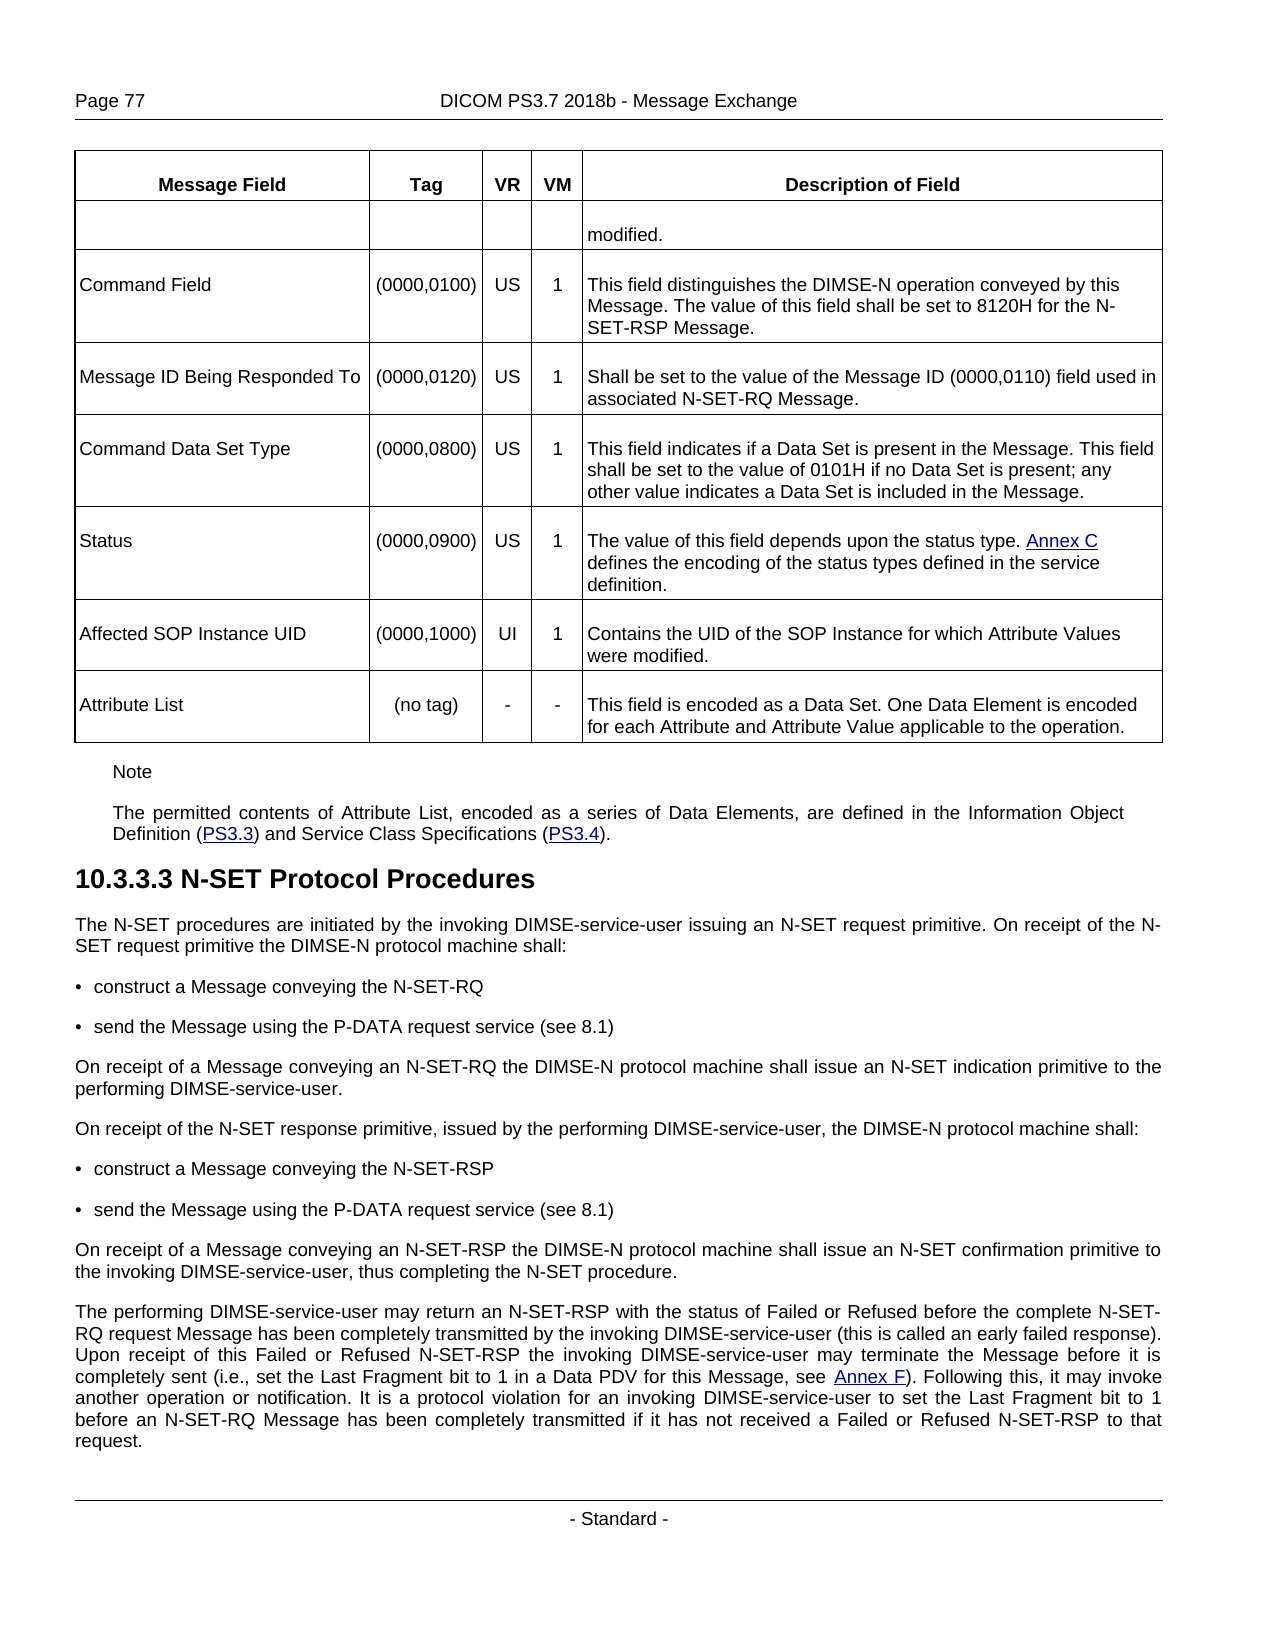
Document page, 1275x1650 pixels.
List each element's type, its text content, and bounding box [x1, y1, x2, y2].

table_cell (0000,0800) [370, 415, 482, 506]
table_cell Command Data Set Type [76, 415, 369, 506]
table_header VM [532, 151, 582, 200]
text On receipt of the N-SET response primitive, issued by the performing DIMSE-service-user, the DIMSE-N protocol machine shall: [75, 1118, 1162, 1139]
table_cell The value of this field depends upon the status type. Annex C defines the encoding of the status types defined in the service definition. [583, 507, 1162, 599]
table_cell US [483, 415, 531, 506]
table_cell 1 [532, 415, 582, 506]
table_cell Status [76, 507, 369, 599]
table_cell Message ID Being Responded To [76, 343, 369, 413]
table_cell This field indicates if a Data Set is present in the Message. This field shall be set to the value of 0101H if no Data Set is present; any other value indicates a Data Set is included in the Message. [583, 415, 1162, 506]
table_cell (0000,0900) [370, 507, 482, 599]
table_cell [76, 201, 369, 249]
table_cell Attribute List [76, 671, 369, 742]
table_cell Command Field [76, 250, 369, 342]
table_cell US [483, 250, 531, 342]
table_cell - [532, 671, 582, 742]
table_header Tag [370, 151, 482, 200]
table_cell This field distinguishes the DIMSE-N operation conveyed by this Message. The value of this field shall be set to 8120H for the N-SET-RSP Message. [583, 250, 1162, 342]
table_header Message Field [76, 151, 369, 200]
text 10.3.3.3 N-SET Protocol Procedures [75, 863, 1162, 895]
table_header VR [483, 151, 531, 200]
table_cell 1 [532, 507, 582, 599]
table_cell This field is encoded as a Data Set. One Data Element is encoded for each Attribute and Attribute Value applicable to the operation. [583, 671, 1162, 742]
text On receipt of a Message conveying an N-SET-RSP the DIMSE-N protocol machine shall issue an N-SET confirmation primitive to the invoking DIMSE-service-user, thus completing the N-SET procedure. [75, 1239, 1162, 1282]
table_cell [483, 201, 531, 249]
table_cell [532, 201, 582, 249]
list send the Message using the P-DATA request service (see 8.1) [75, 1198, 1162, 1220]
text The permitted contents of Attribute List, encoded as a series of Data Elements, are defined in the Information Object Definition (PS3.3) and Service Class Specifications (PS3.4). [112, 802, 1125, 845]
table_cell UI [483, 600, 531, 670]
table_cell [370, 201, 482, 249]
table_header Description of Field [583, 151, 1162, 200]
list construct a Message conveying the N-SET-RSP [75, 1158, 1162, 1180]
table_cell Contains the UID of the SOP Instance for which Attribute Values were modified. [583, 600, 1162, 670]
table_cell (0000,0100) [370, 250, 482, 342]
list send the Message using the P-DATA request service (see 8.1) [75, 1016, 1162, 1037]
table_cell (0000,0120) [370, 343, 482, 413]
table_cell (no tag) [370, 671, 482, 742]
table_cell Shall be set to the value of the Message ID (0000,0110) field used in associated N-SET-RQ Message. [583, 343, 1162, 413]
table_cell US [483, 507, 531, 599]
text The performing DIMSE-service-user may return an N-SET-RSP with the status of Failed or Refused before the complete N-SET-RQ request Message has been completely transmitted by the invoking DIMSE-service-user (this is called an early failed response). Upon receipt of this Failed or Refused N-SET-RSP the invoking DIMSE-service-user may terminate the Message before it is completely sent (i.e., set the Last Fragment bit to 1 in a Data PDV for this Message, see Annex F). Following this, it may invoke another operation or notification. It is a protocol violation for an invoking DIMSE-service-user to set the Last Fragment bit to 1 before an N-SET-RQ Message has been completely transmitted if it has not received a Failed or Refused N-SET-RSP to that request. [75, 1301, 1162, 1452]
table_cell (0000,1000) [370, 600, 482, 670]
list construct a Message conveying the N-SET-RQ [75, 975, 1162, 997]
text The N-SET procedures are initiated by the invoking DIMSE-service-user issuing an N-SET request primitive. On receipt of the N-SET request primitive the DIMSE-N protocol machine shall: [75, 913, 1162, 957]
table_cell 1 [532, 250, 582, 342]
text Note [112, 761, 1125, 783]
table_cell modified. [583, 201, 1162, 249]
table_cell - [483, 671, 531, 742]
table_cell 1 [532, 343, 582, 413]
table_cell 1 [532, 600, 582, 670]
text On receipt of a Message conveying an N-SET-RQ the DIMSE-N protocol machine shall issue an N-SET indication primitive to the performing DIMSE-service-user. [75, 1056, 1162, 1099]
table_cell Affected SOP Instance UID [76, 600, 369, 670]
table_cell US [483, 343, 531, 413]
